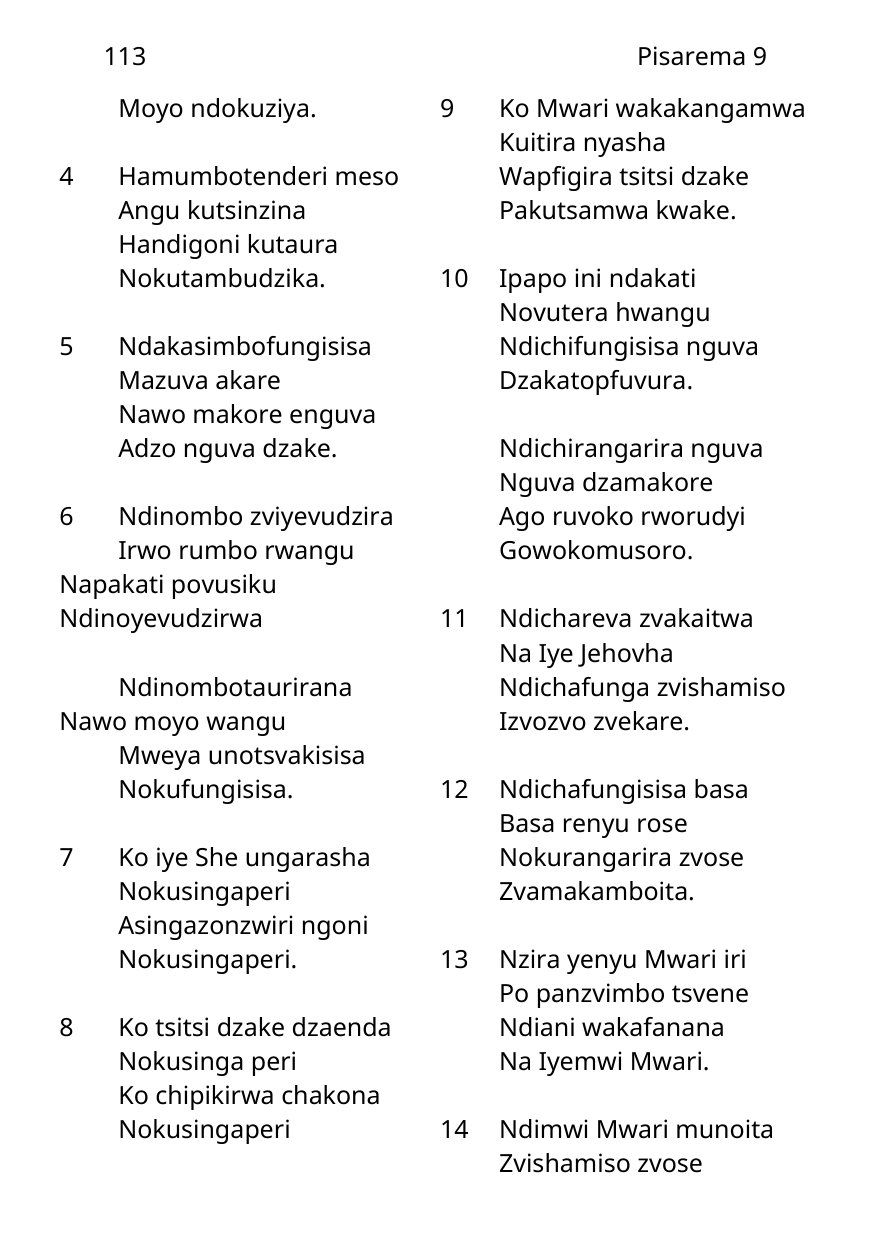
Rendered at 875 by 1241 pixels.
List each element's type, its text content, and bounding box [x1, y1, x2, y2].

text Nokutambudzika. [59, 261, 434, 294]
text Mweya unotsvakisisa [59, 737, 434, 771]
text Nokusingaperi [59, 1112, 434, 1146]
text Nokusinga peri [59, 1044, 434, 1078]
text Moyo ndokuziya. [59, 90, 434, 124]
text 6 Ndinombo zviyevudzira [59, 499, 434, 533]
text 12 Ndichafungisisa basa [440, 771, 815, 806]
text Zvamakamboita. [440, 874, 815, 908]
text Ndichifungisisa nguva [440, 329, 815, 363]
text Basa renyu rose [440, 806, 815, 839]
text Ago ruvoko rworudyi [440, 499, 815, 533]
text Adzo nguva dzake. [59, 431, 434, 465]
text Nokusingaperi. [59, 942, 434, 976]
text Mazuva akare [59, 363, 434, 397]
text Handigoni kutaura [59, 226, 434, 261]
text Kuitira nyasha [440, 124, 815, 158]
text Nokusingaperi [59, 874, 434, 908]
text Nokurangarira zvose [440, 839, 815, 874]
text Ndichirangarira nguva [440, 431, 815, 465]
text Pakutsamwa kwake. [440, 192, 815, 226]
text Nawo makore enguva [59, 397, 434, 431]
text Ko chipikirwa chakona [59, 1078, 434, 1112]
text Izvozvo zvekare. [440, 703, 815, 737]
text 14 Ndimwi Mwari munoita [440, 1112, 815, 1146]
text Ndinoyevudzirwa [59, 601, 434, 635]
text 7 Ko iye She ungarasha [59, 839, 434, 874]
text Wapfigira tsitsi dzake [440, 158, 815, 192]
text Irwo rumbo rwangu [59, 533, 434, 567]
text Ndiani wakafanana [440, 1010, 815, 1044]
text Nokufungisisa. [59, 771, 434, 806]
text Nguva dzamakore [440, 465, 815, 499]
text 4 Hamumbotenderi meso [59, 158, 434, 192]
text Po panzvimbo tsvene [440, 976, 815, 1010]
text Na Iye Jehovha [440, 635, 815, 669]
text 13 Nzira yenyu Mwari iri [440, 942, 815, 976]
text Gowokomusoro. [440, 533, 815, 567]
text Angu kutsinzina [59, 192, 434, 226]
text Ndichafunga zvishamiso [440, 669, 815, 703]
text Ndinombotaurirana [59, 669, 434, 703]
text 8 Ko tsitsi dzake dzaenda [59, 1010, 434, 1044]
text 10 Ipapo ini ndakati [440, 261, 815, 294]
text Asingazonzwiri ngoni [59, 908, 434, 942]
text Napakati povusiku [59, 567, 434, 601]
text 11 Ndichareva zvakaitwa [440, 601, 815, 635]
text Zvishamiso zvose [440, 1146, 815, 1180]
text Nawo moyo wangu [59, 703, 434, 737]
text 5 Ndakasimbofungisisa [59, 329, 434, 363]
text Novutera hwangu [440, 294, 815, 329]
text 9 Ko Mwari wakakangamwa [440, 90, 815, 124]
text Dzakatopfuvura. [440, 363, 815, 397]
text Na Iyemwi Mwari. [440, 1044, 815, 1078]
